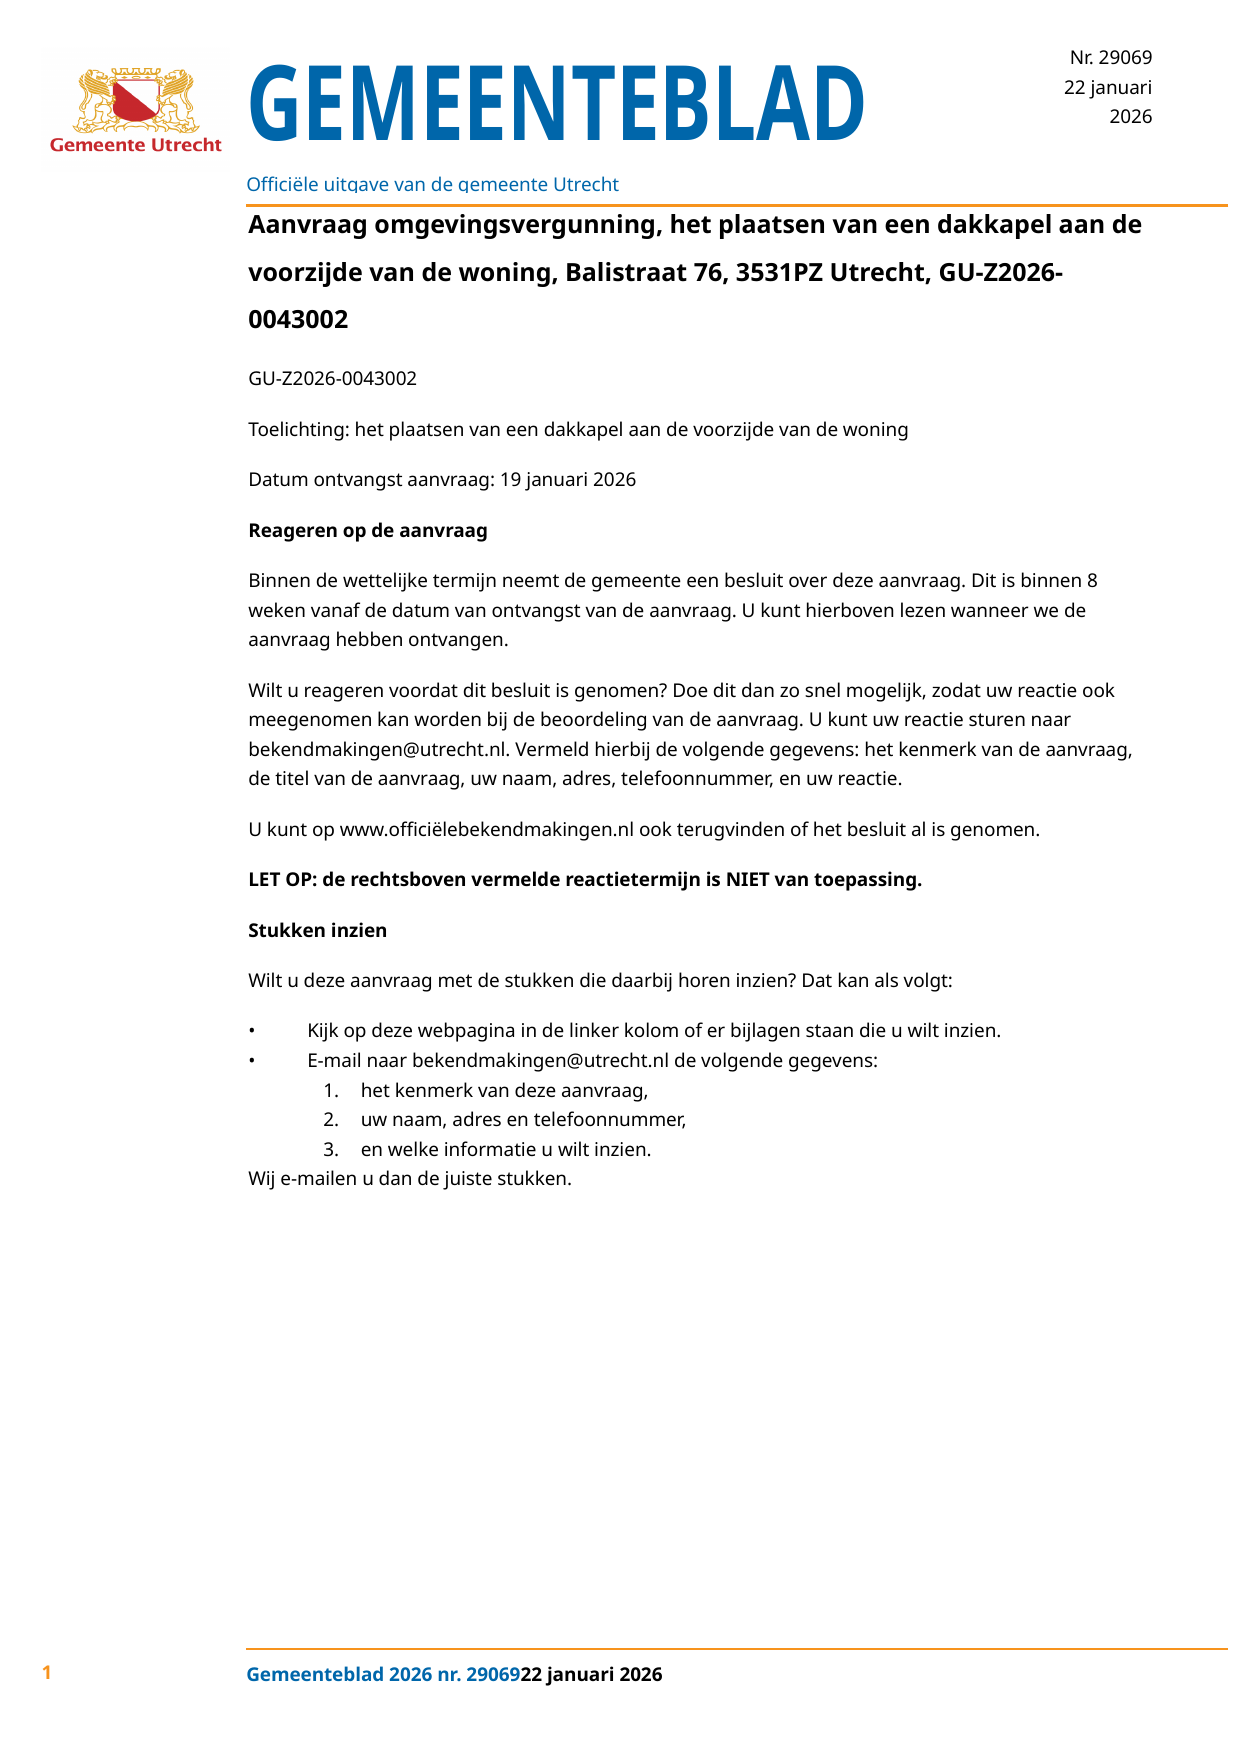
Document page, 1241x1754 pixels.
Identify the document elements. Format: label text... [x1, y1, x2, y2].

list en welke informatie u wilt inzien. [323, 1136, 1152, 1162]
text Binnen de wettelijke termijn neemt de gemeente een besluit over deze aanvraag. Dit is binnen 8 weken vanaf de datum van ontvangst van de aanvraag. U kunt hierboven lezen wanneer we de aanvraag hebben ontvangen. [248, 567, 1152, 652]
text Datum ontvangst aanvraag: 19 januari 2026 [248, 466, 1152, 492]
text Wilt u deze aanvraag met de stukken die daarbij horen inzien? Dat kan als volgt: [248, 967, 1152, 993]
text Wilt u reageren voordat dit besluit is genomen? Doe dit dan zo snel mogelijk, zodat uw reactie ook meegenomen kan worden bij de beoordeling van de aanvraag. U kunt uw reactie sturen naar bekendmakingen@utrecht.nl. Vermeld hierbij de volgende gegevens: het kenmerk van de aanvraag, de titel van de aanvraag, uw naam, adres, telefoonnummer, en uw reactie. [248, 677, 1152, 791]
text LET OP: de rechtsboven vermelde reactietermijn is NIET van toepassing. [248, 866, 1152, 892]
text U kunt op www.officiëlebekendmakingen.nl ook terugvinden of het besluit al is genomen. [248, 816, 1152, 842]
text Toelichting: het plaatsen van een dakkapel aan de voorzijde van de woning [248, 416, 1152, 442]
text Wij e-mailen u dan de juiste stukken. [248, 1166, 1152, 1191]
text Stukken inzien [248, 917, 1152, 942]
text GU-Z2026-0043002 [248, 366, 1152, 391]
list uw naam, adres en telefoonnummer, [323, 1106, 1152, 1132]
list het kenmerk van deze aanvraag, [323, 1077, 1152, 1102]
text Reageren op de aanvraag [248, 517, 1152, 542]
list Kijk op deze webpagina in de linker kolom of er bijlagen staan die u wilt inzien. [248, 1018, 1152, 1043]
picture [41, 47, 231, 172]
text Aanvraag omgevingsvergunning, het plaatsen van een dakkapel aan de voorzijde van de woning, Balistraat 76, 3531PZ Utrecht, GU-Z2026-0043002 [248, 207, 1152, 336]
list E-mail naar bekendmakingen@utrecht.nl de volgende gegevens: [248, 1047, 1152, 1073]
